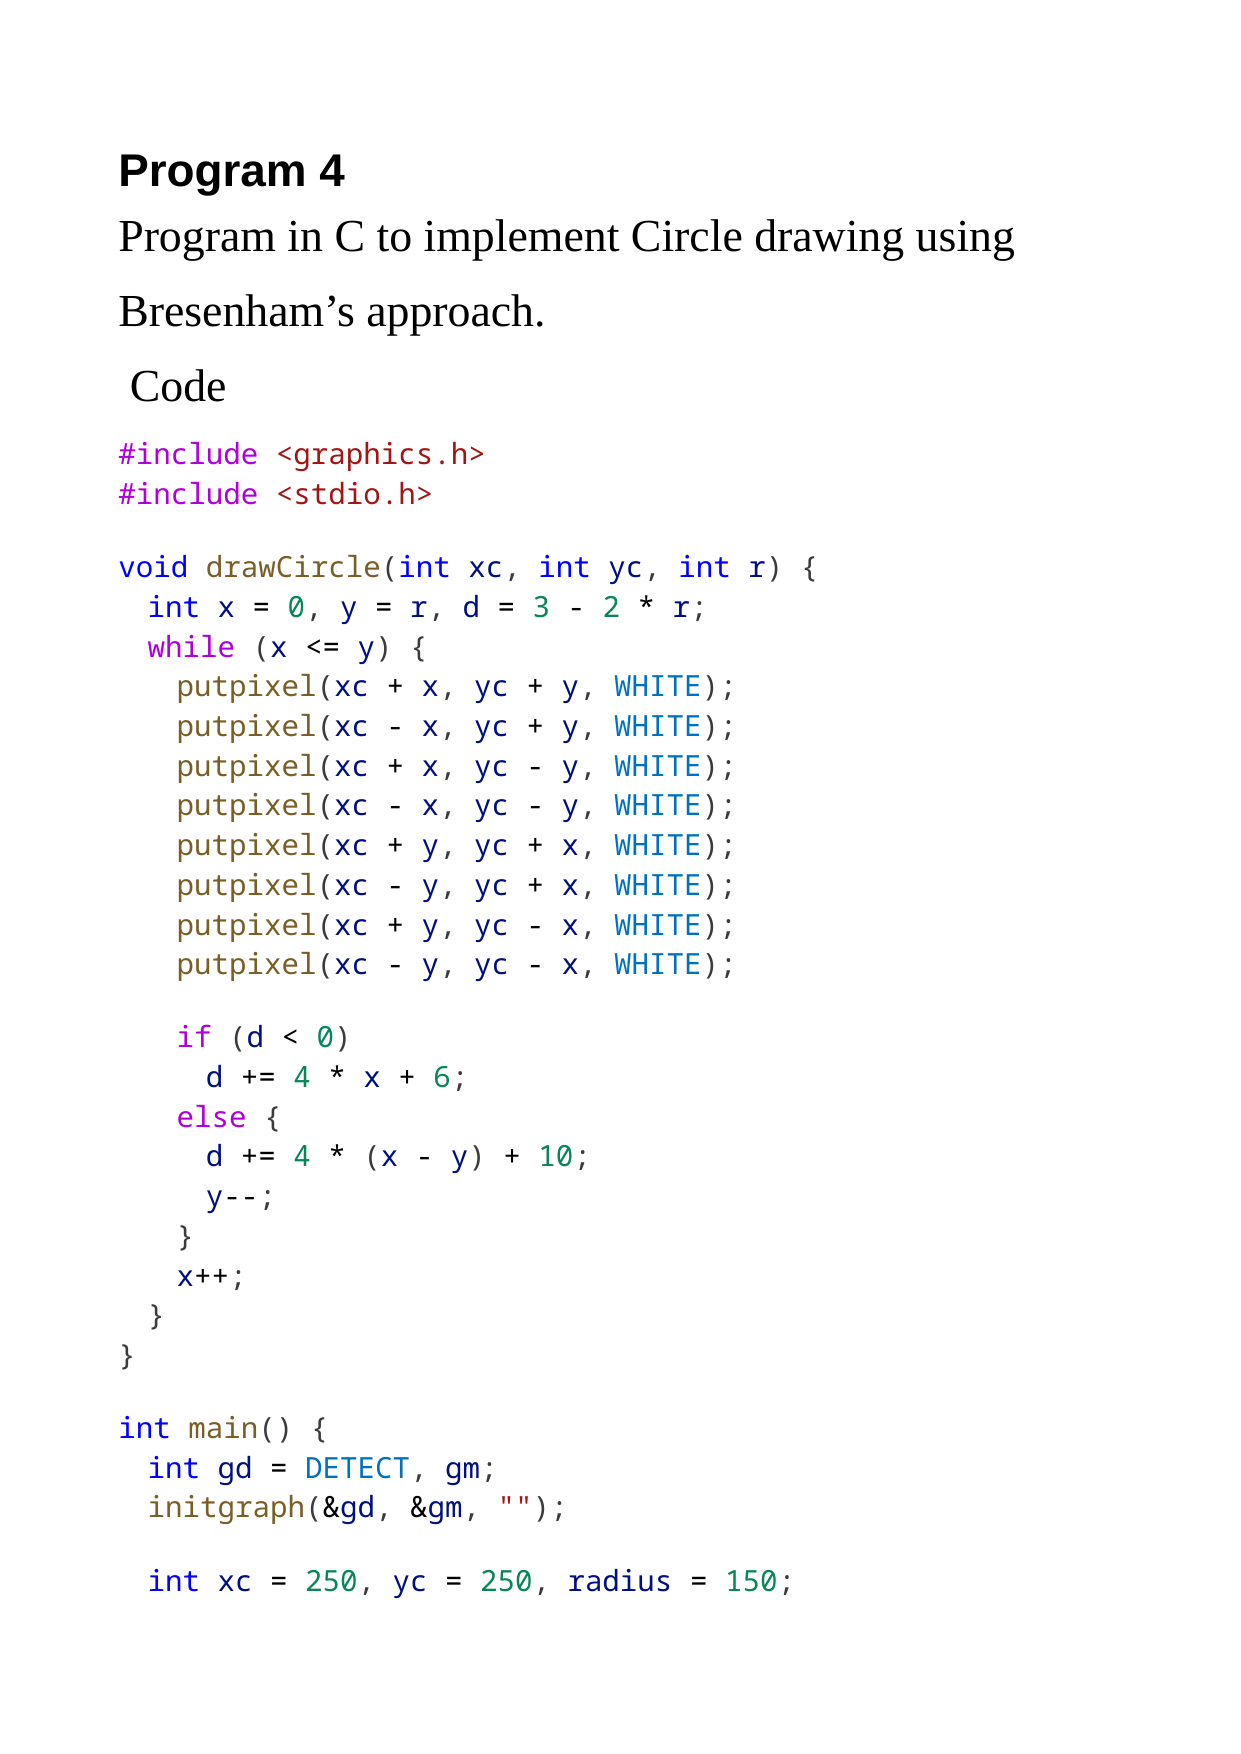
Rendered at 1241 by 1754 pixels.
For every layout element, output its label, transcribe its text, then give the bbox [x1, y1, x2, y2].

text int x = 0, y = r, d = 3 - 2 * r; [118, 586, 1157, 626]
text putpixel(xc + x, yc - y, WHITE); [118, 745, 1157, 785]
text putpixel(xc - y, yc - x, WHITE); [118, 943, 1157, 983]
text while (x <= y) { [118, 626, 1157, 666]
text } [118, 1294, 1157, 1334]
text y--; [118, 1175, 1157, 1215]
text int gd = DETECT, gm; [118, 1447, 1157, 1487]
text } [118, 1334, 1157, 1374]
text } [118, 1215, 1157, 1255]
text x++; [118, 1255, 1157, 1294]
text void drawCircle(int xc, int yc, int r) { [118, 547, 1157, 586]
text d += 4 * x + 6; [118, 1056, 1157, 1096]
text putpixel(xc - x, yc - y, WHITE); [118, 785, 1157, 824]
text putpixel(xc + x, yc + y, WHITE); [118, 666, 1157, 705]
text putpixel(xc - x, yc + y, WHITE); [118, 705, 1157, 745]
text Bresenham’s approach. [118, 283, 1157, 336]
text #include <stdio.h> [118, 473, 1157, 513]
text d += 4 * (x - y) + 10; [118, 1136, 1157, 1175]
text if (d < 0) [118, 1017, 1157, 1056]
text int xc = 250, yc = 250, radius = 150; [118, 1560, 1157, 1600]
text Program in C to implement Circle drawing using [118, 208, 1157, 261]
text initgraph(&gd, &gm, ""); [118, 1487, 1157, 1526]
text putpixel(xc + y, yc - x, WHITE); [118, 904, 1157, 943]
text Code [118, 358, 1157, 411]
text putpixel(xc - y, yc + x, WHITE); [118, 864, 1157, 904]
text #include <graphics.h> [118, 434, 1157, 473]
text int main() { [118, 1407, 1157, 1447]
text else { [118, 1096, 1157, 1136]
subtitle Program 4 [118, 143, 1157, 196]
text putpixel(xc + y, yc + x, WHITE); [118, 824, 1157, 864]
